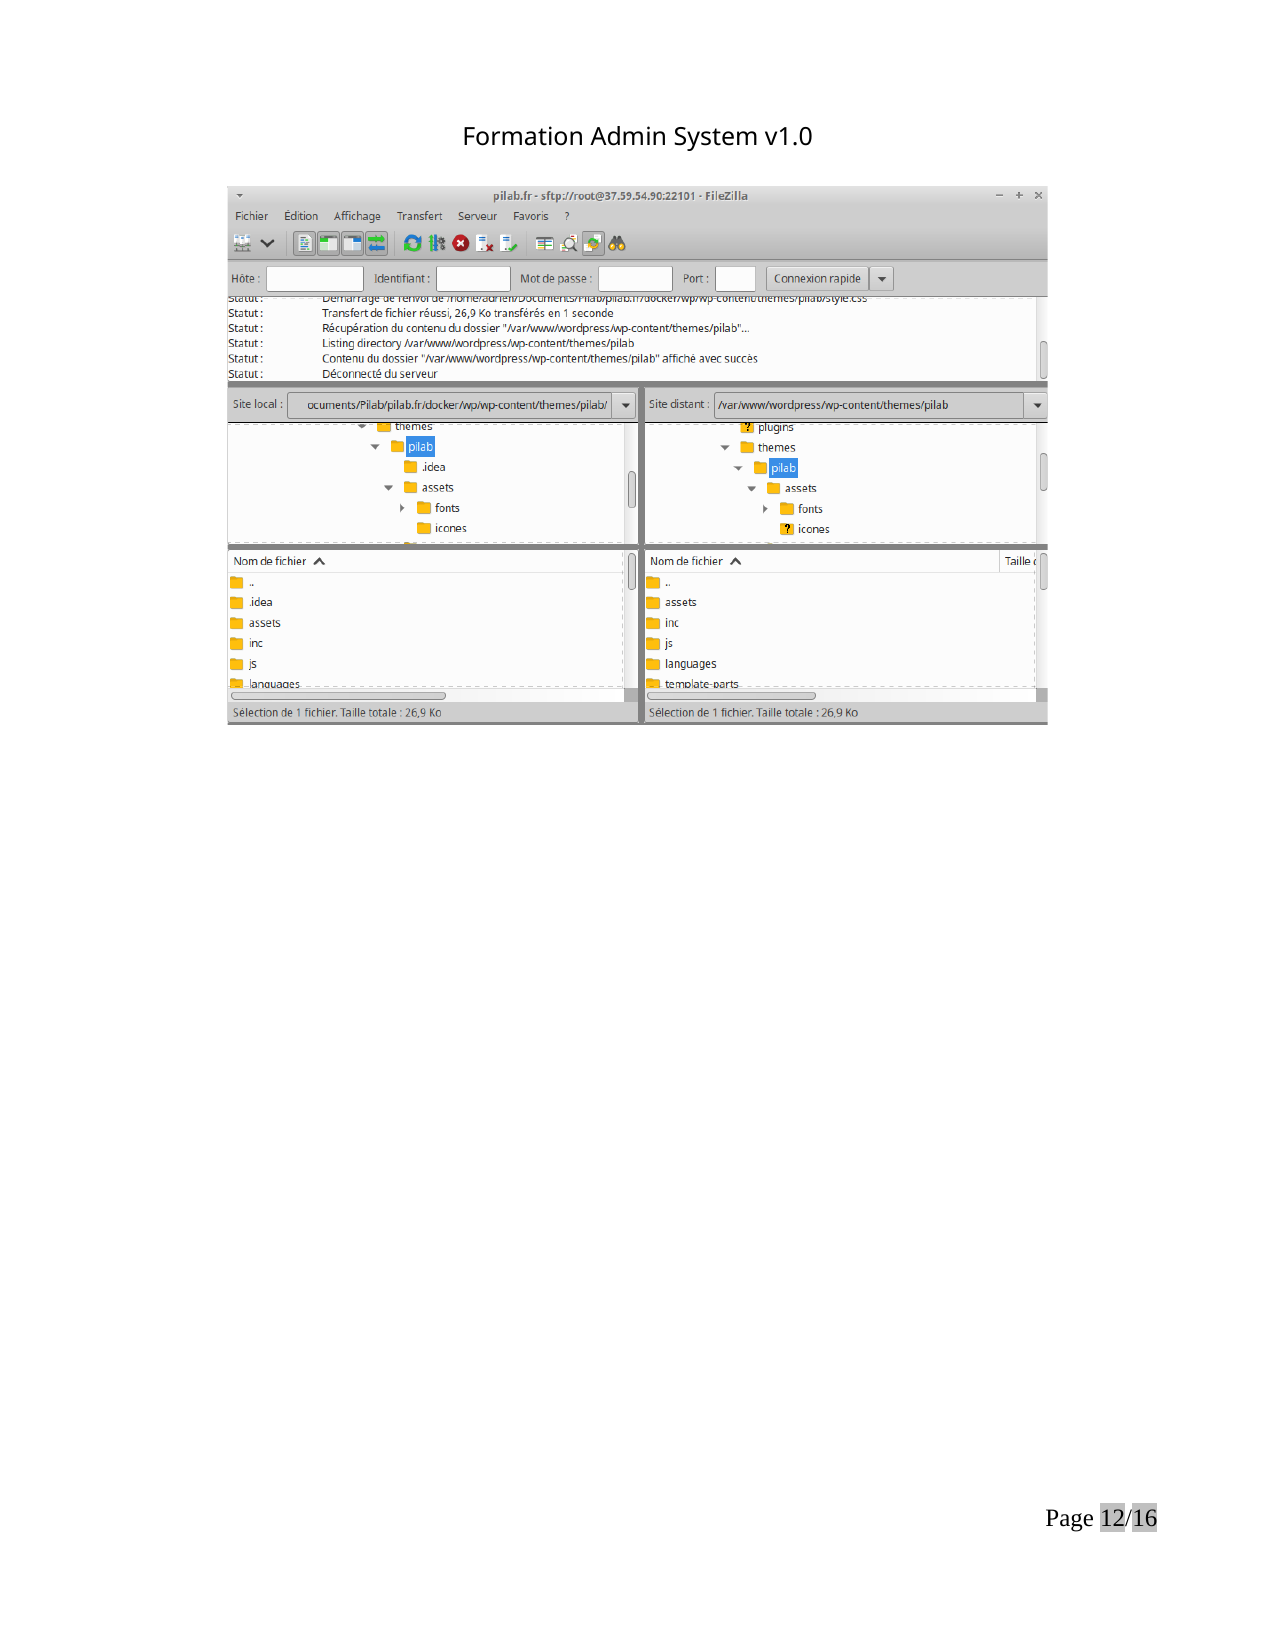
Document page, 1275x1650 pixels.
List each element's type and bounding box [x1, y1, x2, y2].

picture [227, 186, 1048, 725]
